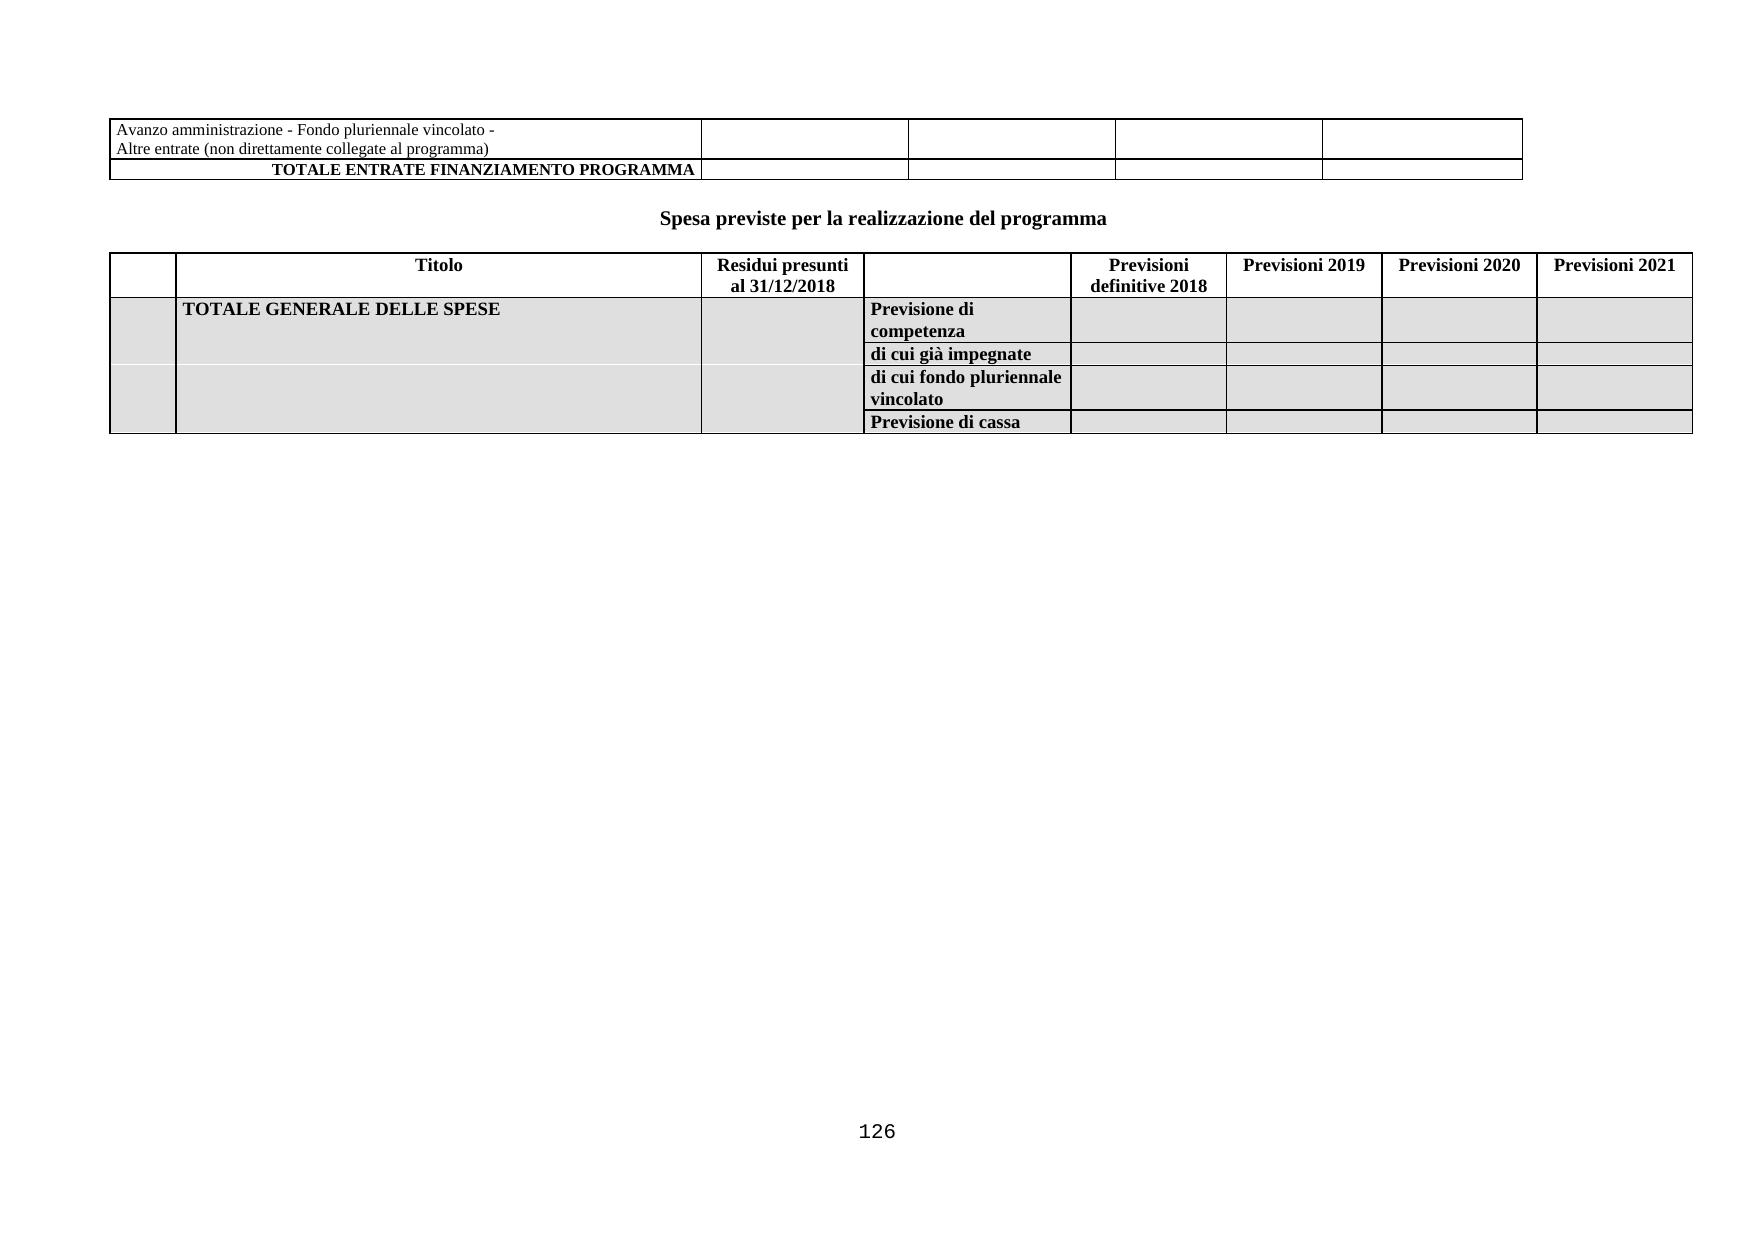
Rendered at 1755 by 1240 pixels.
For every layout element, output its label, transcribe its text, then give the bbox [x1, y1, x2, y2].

table_cell [1116, 160, 1322, 179]
table_cell [1116, 120, 1322, 158]
table_cell di cui già impegnate [865, 343, 1070, 364]
table_header Residui presunti al 31/12/2018 [702, 254, 863, 297]
table_cell TOTALE ENTRATE FINANZIAMENTO PROGRAMMA [111, 160, 701, 179]
table_cell [111, 341, 175, 364]
table_cell [1538, 411, 1692, 432]
table_cell [1538, 343, 1692, 364]
table_header Previsioni 2021 [1538, 254, 1692, 297]
table_cell [1227, 343, 1381, 364]
table_cell [111, 409, 175, 432]
table_cell [1072, 366, 1226, 409]
table_cell [1072, 411, 1226, 432]
table_cell [1538, 366, 1692, 409]
table_cell [702, 341, 863, 364]
table_header Previsioni 2019 [1227, 254, 1381, 297]
table_cell [702, 120, 908, 158]
table_cell [1072, 298, 1226, 341]
table_header Previsioni definitive 2018 [1072, 254, 1226, 297]
table_cell [702, 160, 908, 179]
table_header [111, 254, 175, 297]
table_cell di cui fondo pluriennale vincolato [865, 366, 1070, 409]
table_cell [1383, 298, 1536, 341]
table_cell [909, 160, 1115, 179]
table_header Previsioni 2020 [1383, 254, 1536, 297]
table_cell [1227, 411, 1381, 432]
table_cell [1383, 343, 1536, 364]
table_cell [111, 298, 175, 341]
table_cell [1323, 160, 1522, 179]
table_cell [177, 365, 701, 409]
table_cell [177, 409, 701, 432]
table_cell [909, 120, 1115, 158]
table_cell Previsione di cassa [865, 411, 1070, 432]
table_header Titolo [177, 254, 701, 297]
table_cell [111, 365, 175, 409]
text Spesa previste per la realizzazione del programma [59, 202, 1695, 231]
table_cell TOTALE GENERALE DELLE SPESE [177, 298, 701, 341]
table_cell Avanzo amministrazione - Fondo pluriennale vincolato - Altre entrate (non direttamente collegate al programma) [111, 120, 701, 158]
table_cell [702, 298, 863, 341]
table_cell Previsione di competenza [865, 298, 1070, 341]
table_cell [1227, 366, 1381, 409]
table_cell [1538, 298, 1692, 341]
table_cell [1323, 120, 1522, 158]
table_cell [702, 365, 863, 409]
table_cell [1072, 343, 1226, 364]
table_cell [177, 341, 701, 364]
table_cell [1227, 298, 1381, 341]
table_header [865, 254, 1070, 297]
table_cell [1383, 366, 1536, 409]
table_cell [702, 409, 863, 432]
table_cell [1383, 411, 1536, 432]
